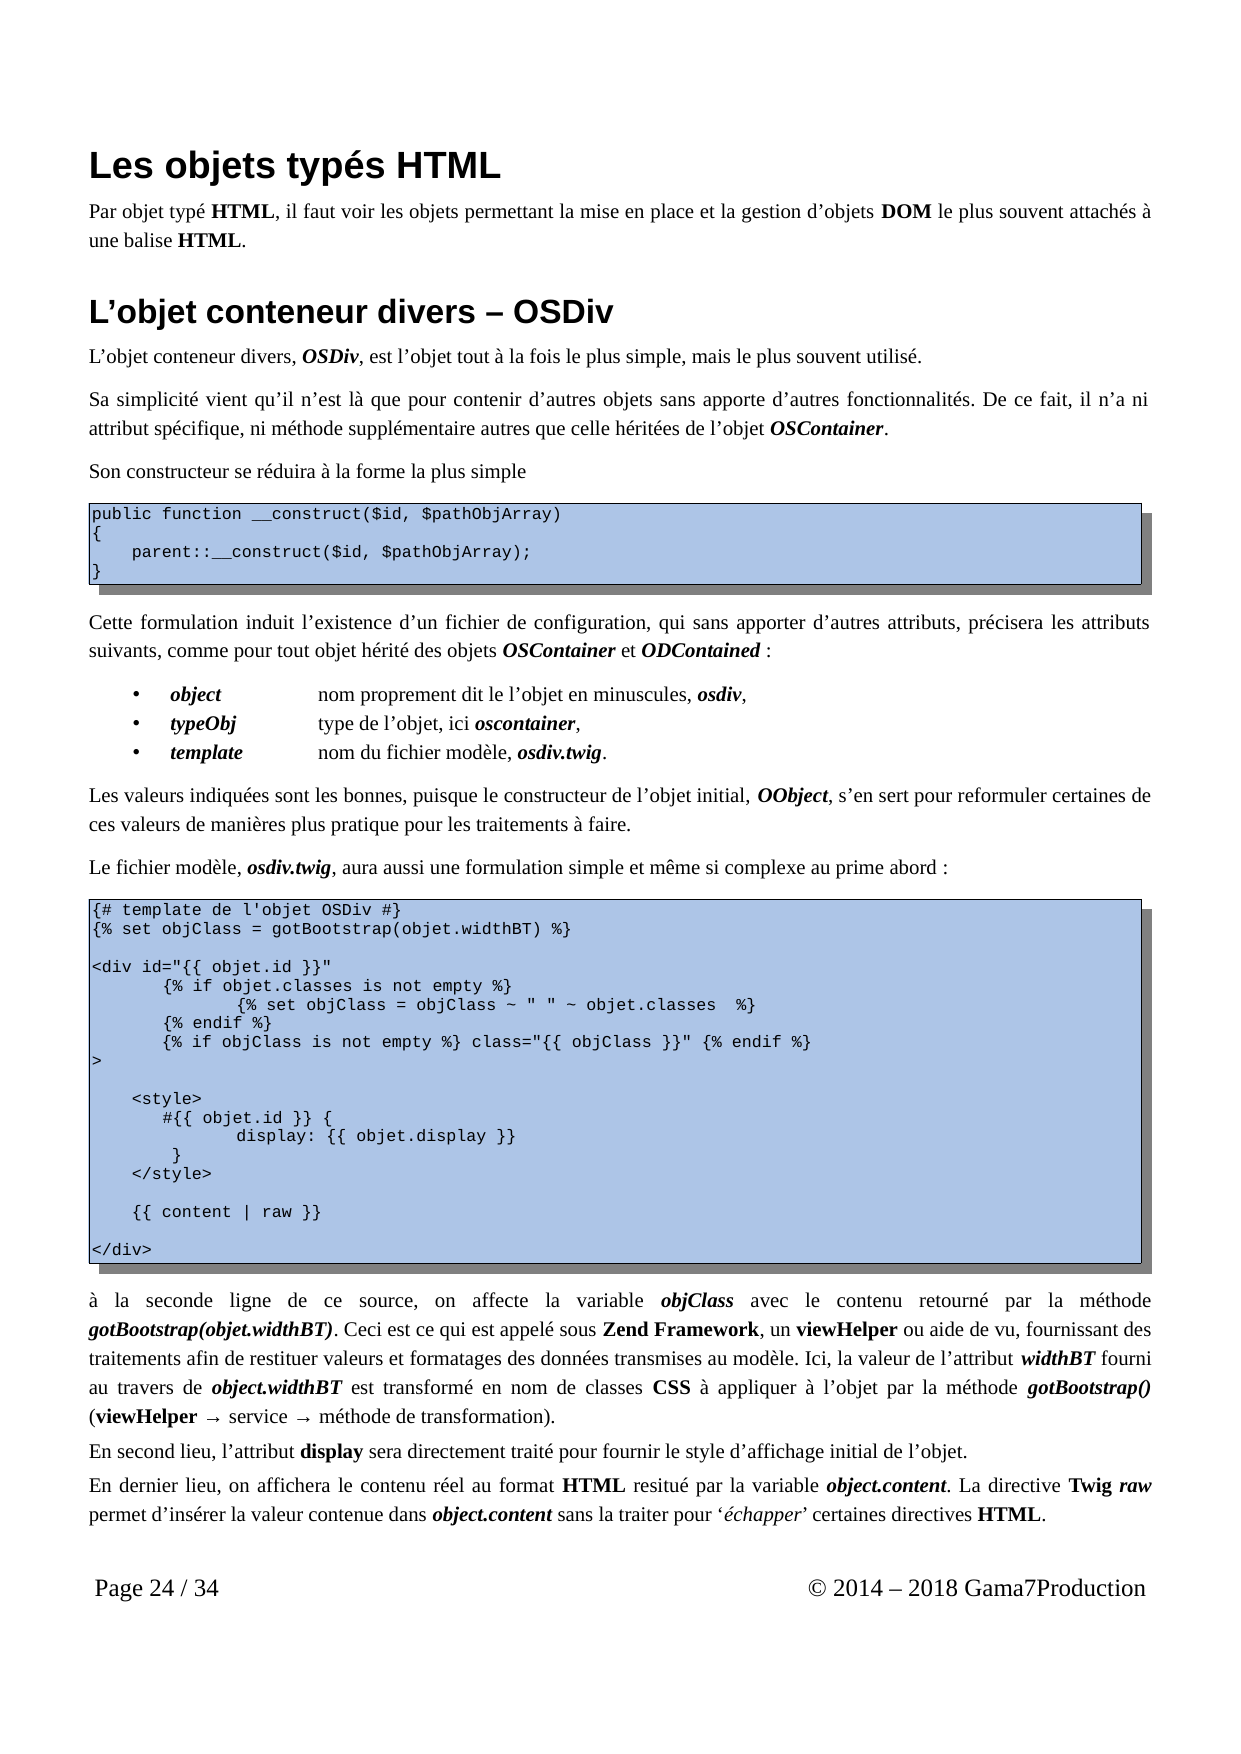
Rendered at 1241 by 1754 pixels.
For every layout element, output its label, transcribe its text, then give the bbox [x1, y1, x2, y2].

list typeObj type de l’objet, ici oscontainer, [133, 711, 1152, 735]
list template nom du fichier modèle, osdiv.twig. [133, 739, 1152, 764]
text </style> [90, 1163, 1141, 1182]
text display: {{ objet.display }} [90, 1125, 1141, 1144]
text { [90, 522, 1141, 540]
subtitle Les objets typés HTML [88, 143, 1152, 187]
text Cette formulation induit l’existence d’un fichier de configuration, qui sans apporter d’autres attributs, précisera les attributs suivants, comme pour tout objet hérité des objets OSContainer et ODContained : [88, 609, 1152, 662]
text à la seconde ligne de ce source, on affecte la variable objClass avec le contenu retourné par la méthode gotBootstrap(objet.widthBT). Ceci est ce qui est appelé sous Zend Framework, un viewHelper ou aide de vu, fournissant des traitements afin de restituer valeurs et formatages des données transmises au modèle. Ici, la valeur de l’attribut widthBT fourni au travers de object.widthBT est transformé en nom de classes CSS à appliquer à l’objet par la méthode gotBootstrap() (viewHelper → service → méthode de transformation). [88, 1288, 1152, 1428]
text } [90, 1144, 1141, 1163]
text </div> [90, 1238, 1141, 1263]
text > [90, 1049, 1141, 1068]
text Sa simplicité vient qu’il n’est là que pour contenir d’autres objets sans apporte d’autres fonctionnalités. De ce fait, il n’a ni attribut spécifique, ni méthode supplémentaire autres que celle héritées de l’objet OSContainer. [88, 387, 1152, 440]
text {% if objet.classes is not empty %} [90, 974, 1141, 993]
text <style> [90, 1087, 1141, 1106]
text {{ content | raw }} [90, 1200, 1141, 1219]
text {# template de l'objet OSDiv #} [90, 900, 1141, 918]
text {% set objClass = objClass ~ " " ~ objet.classes %} [90, 993, 1141, 1012]
text {% endif %} [90, 1012, 1141, 1031]
text {% set objClass = gotBootstrap(objet.widthBT) %} [90, 918, 1141, 936]
text #{{ objet.id }} { [90, 1106, 1141, 1125]
text Son constructeur se réduira à la forme la plus simple [88, 459, 1152, 483]
text } [90, 559, 1141, 584]
text Les valeurs indiquées sont les bonnes, puisque le constructeur de l’objet initial, OObject, s’en sert pour reformuler certaines de ces valeurs de manières plus pratique pour les traitements à faire. [88, 783, 1152, 836]
text parent::__construct($id, $pathObjArray); [90, 540, 1141, 559]
text En second lieu, l’attribut display sera directement traité pour fournir le style d’affichage initial de l’objet. [88, 1439, 1152, 1463]
list object nom proprement dit le l’objet en minuscules, osdiv, [133, 682, 1152, 706]
text {% if objClass is not empty %} class="{{ objClass }}" {% endif %} [90, 1031, 1141, 1049]
text L’objet conteneur divers, OSDiv, est l’objet tout à la fois le plus simple, mais le plus souvent utilisé. [88, 343, 1152, 368]
text Par objet typé HTML, il faut voir les objets permettant la mise en place et la gestion d’objets DOM le plus souvent attachés à une balise HTML. [88, 199, 1152, 252]
text Le fichier modèle, osdiv.twig, aura aussi une formulation simple et même si complexe au prime abord : [88, 855, 1152, 879]
text public function __construct($id, $pathObjArray) [90, 504, 1141, 522]
text En dernier lieu, on affichera le contenu réel au format HTML resitué par la variable object.content. La directive Twig raw permet d’insérer la valeur contenue dans object.content sans la traiter pour ‘échapper’ certaines directives HTML. [88, 1473, 1152, 1526]
text <div id="{{ objet.id }}" [90, 955, 1141, 974]
subtitle L’objet conteneur divers – OSDiv [88, 292, 1152, 331]
